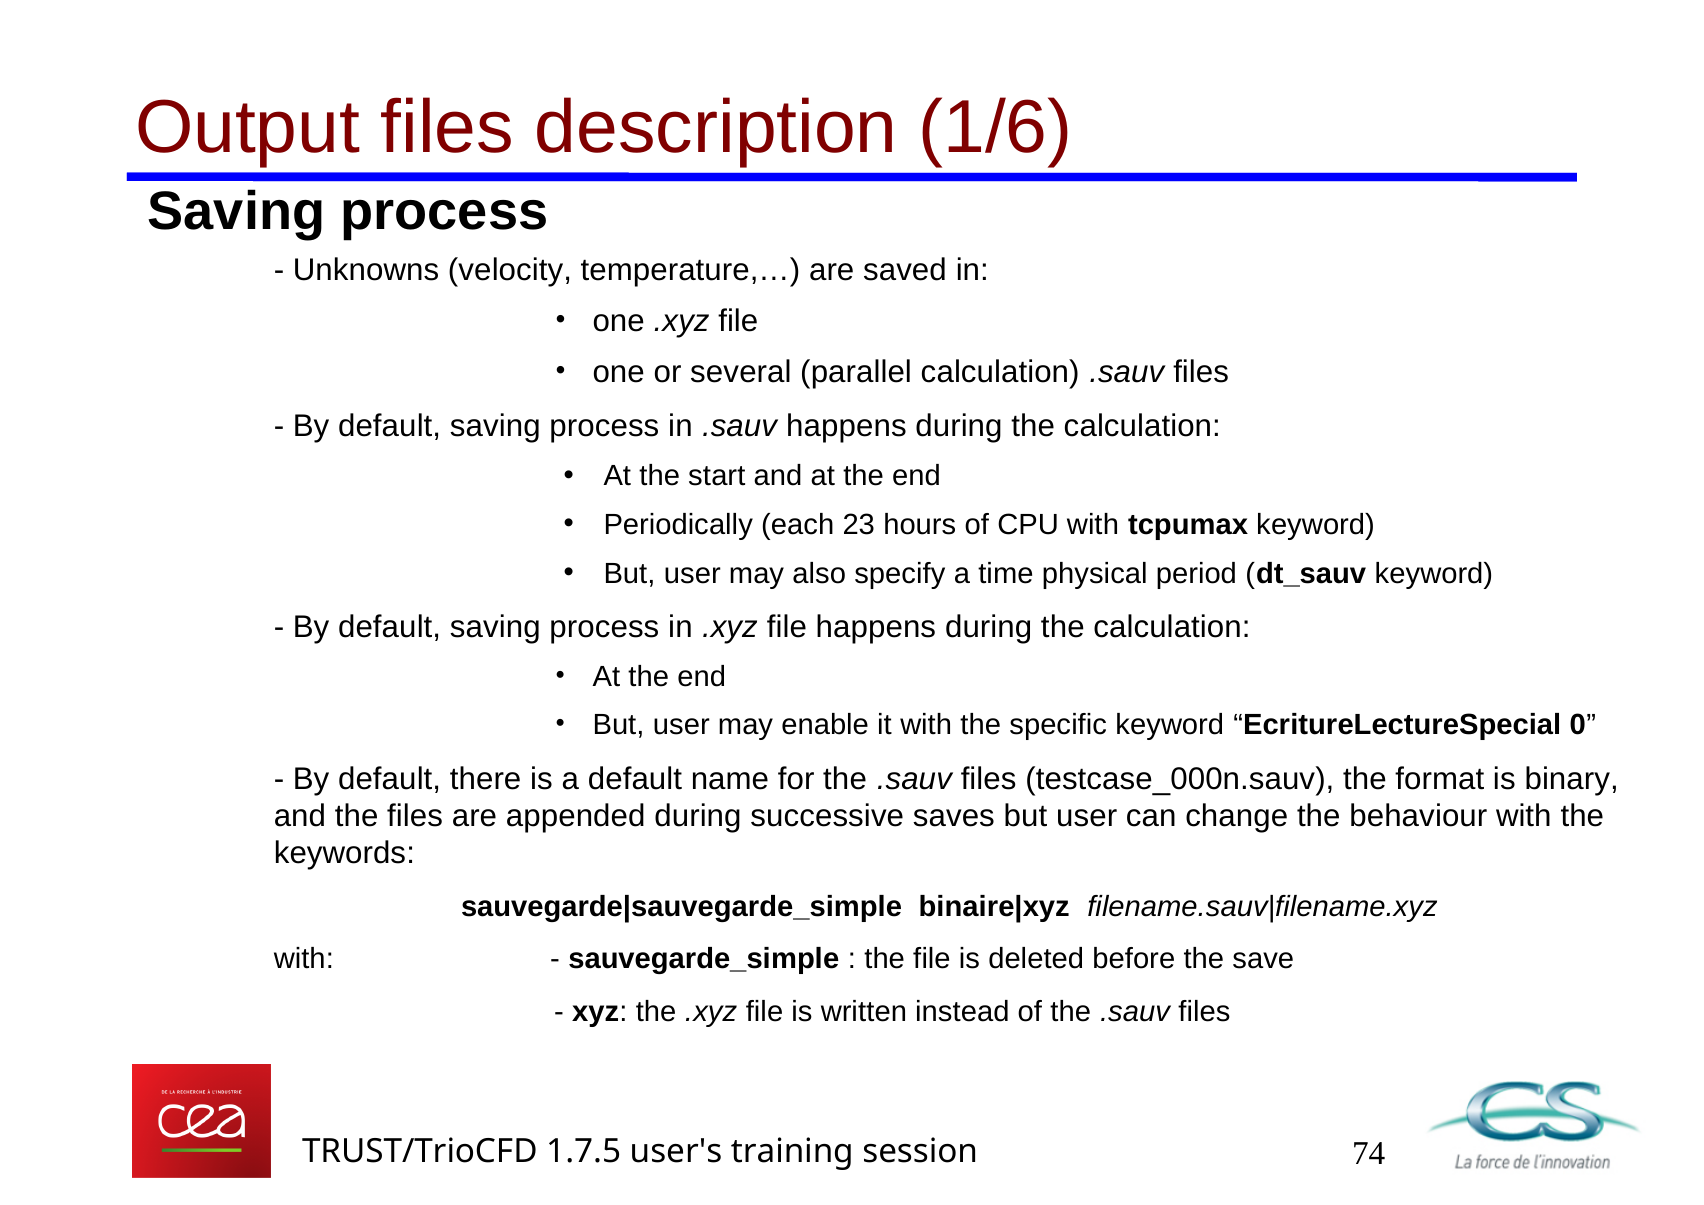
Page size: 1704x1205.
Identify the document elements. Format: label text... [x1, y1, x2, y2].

list - Unknowns (velocity, temperature,…) are saved in: one .xyz file one or several (parallel calculation) .sauv files - By default, saving process in .sauv happens during the calculation: At the start and at the end Periodically (each 23 hours of CPU with tcpumax keyword) But, user may also specify a time physical period (dt_sauv keyword) - By default, saving process in .xyz file happens during the calculation: At the end But, user may enable it with the specific keyword “EcritureLectureSpecial 0” - By default, there is a default name for the .sauv files (testcase_000n.sauv), the format is binary, and the files are appended during successive saves but user can change the behaviour with the keywords: sauvegarde|sauvegarde_simple binaire|xyz filename.sauv|filename.xyz with: - sauvegarde_simple : the file is deleted before the save - xyz: the .xyz file is written instead of the .sauv files [201, 241, 1651, 1205]
picture [132, 1064, 201, 1178]
title Output files description (1/6) [119, 34, 1568, 210]
list Saving process [131, 174, 1580, 280]
